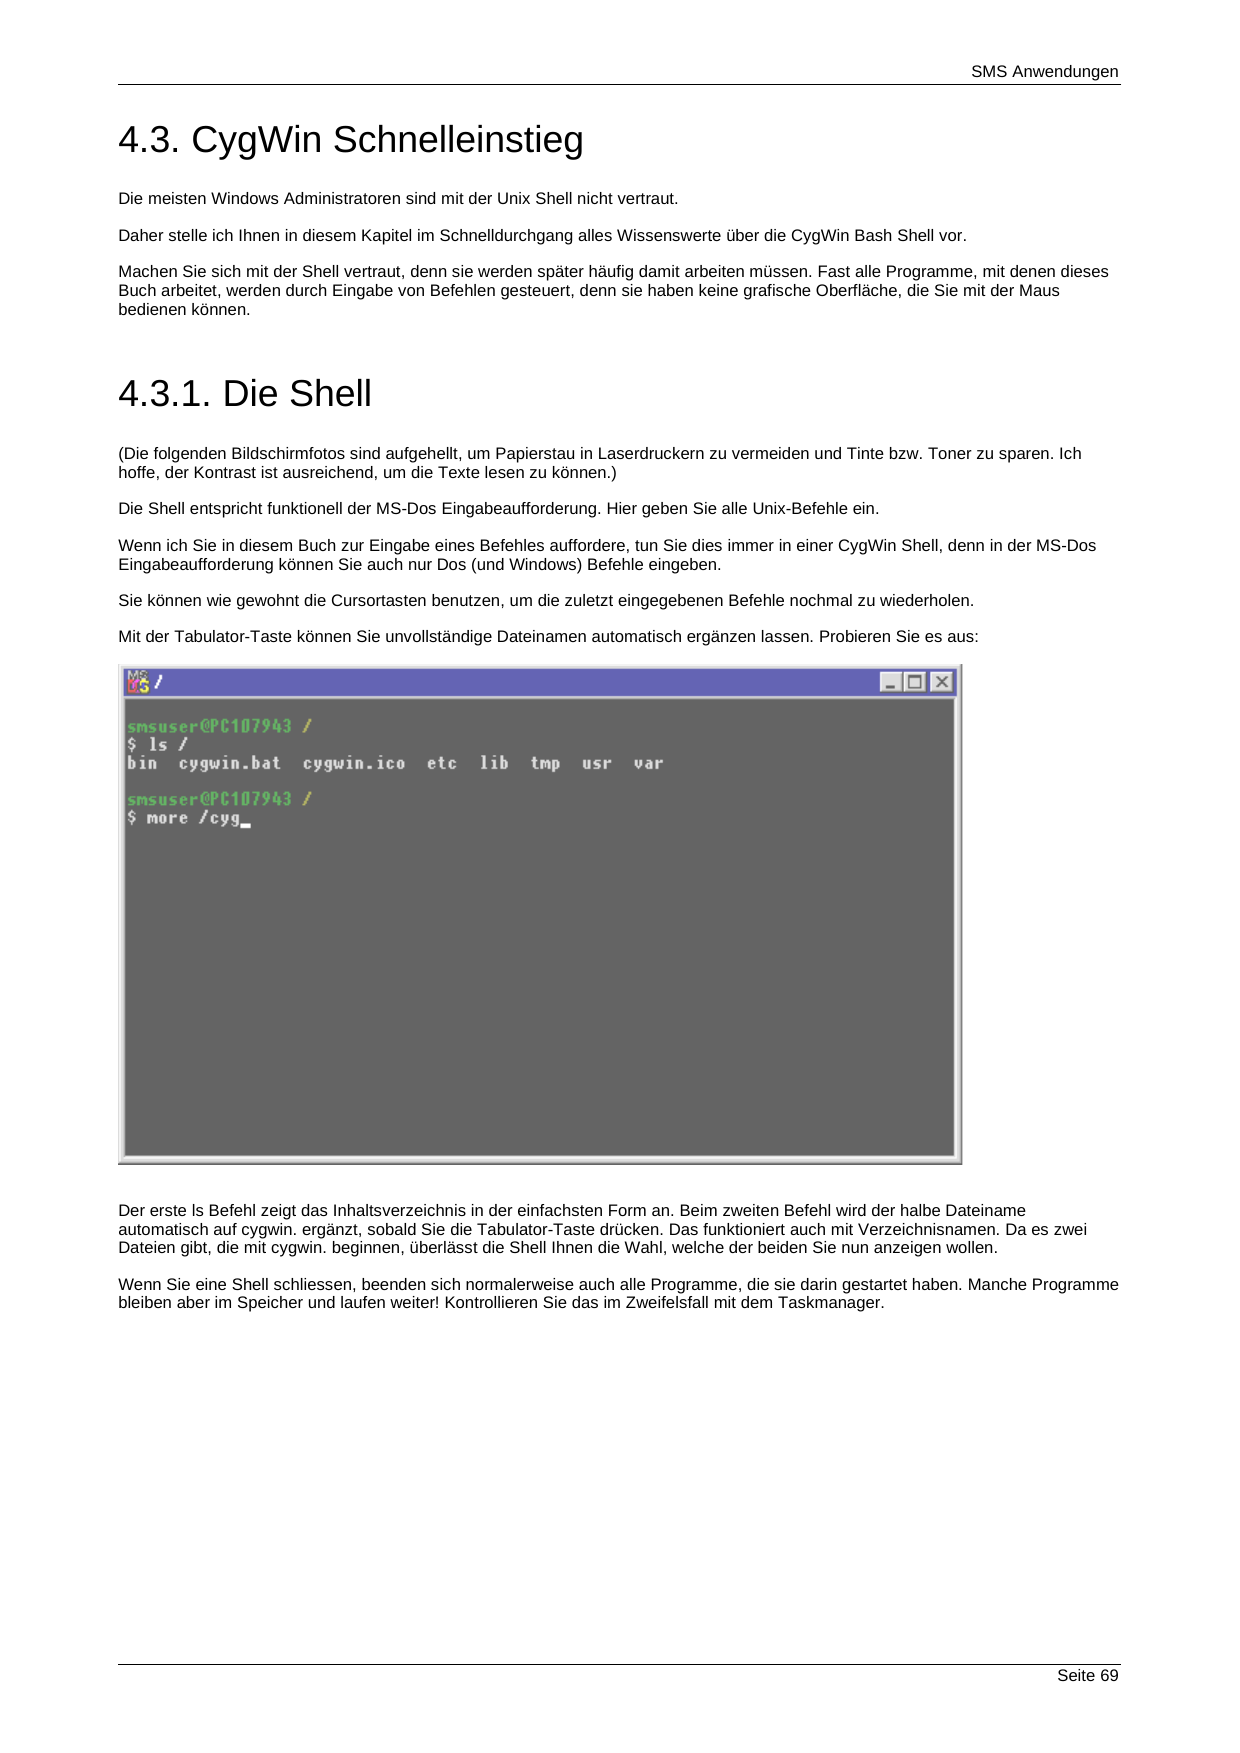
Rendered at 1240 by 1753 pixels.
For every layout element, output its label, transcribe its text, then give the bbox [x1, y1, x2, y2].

subtitle CygWin Schnelleinstieg [118, 118, 1121, 160]
text Die Shell entspricht funktionell der MS-Dos Eingabeaufforderung. Hier geben Sie alle Unix-Befehle ein. [118, 499, 1121, 518]
text Der erste ls Befehl zeigt das Inhaltsverzeichnis in der einfachsten Form an. Beim zweiten Befehl wird der halbe Dateiname automatisch auf cygwin. ergänzt, sobald Sie die Tabulator-Taste drücken. Das funktioniert auch mit Verzeichnisnamen. Da es zwei Dateien gibt, die mit cygwin. beginnen, überlässt die Shell Ihnen die Wahl, welche der beiden Sie nun anzeigen wollen. [118, 1201, 1121, 1257]
picture [118, 664, 963, 1165]
text Daher stelle ich Ihnen in diesem Kapitel im Schnelldurchgang alles Wissenswerte über die CygWin Bash Shell vor. [118, 226, 1121, 245]
text Machen Sie sich mit der Shell vertraut, denn sie werden später häufig damit arbeiten müssen. Fast alle Programme, mit denen dieses Buch arbeitet, werden durch Eingabe von Befehlen gesteuert, denn sie haben keine grafische Oberfläche, die Sie mit der Maus bedienen können. [118, 262, 1121, 319]
text Sie können wie gewohnt die Cursortasten benutzen, um die zuletzt eingegebenen Befehle nochmal zu wiederholen. [118, 591, 1121, 610]
text Wenn ich Sie in diesem Buch zur Eingabe eines Befehles auffordere, tun Sie dies immer in einer CygWin Shell, denn in der MS-Dos Eingabeaufforderung können Sie auch nur Dos (und Windows) Befehle eingeben. [118, 536, 1121, 573]
text Wenn Sie eine Shell schliessen, beenden sich normalerweise auch alle Programme, die sie darin gestartet haben. Manche Programme bleiben aber im Speicher und laufen weiter! Kontrollieren Sie das im Zweifelsfall mit dem Taskmanager. [118, 1275, 1121, 1312]
text Mit der Tabulator-Taste können Sie unvollständige Dateinamen automatisch ergänzen lassen. Probieren Sie es aus: [118, 628, 1121, 646]
text (Die folgenden Bildschirmfotos sind aufgehellt, um Papierstau in Laserdruckern zu vermeiden und Tinte bzw. Toner zu sparen. Ich hoffe, der Kontrast ist ausreichend, um die Texte lesen zu können.) [118, 444, 1121, 482]
text Die meisten Windows Administratoren sind mit der Unix Shell nicht vertraut. [118, 189, 1121, 208]
subtitle Die Shell [118, 373, 1121, 415]
